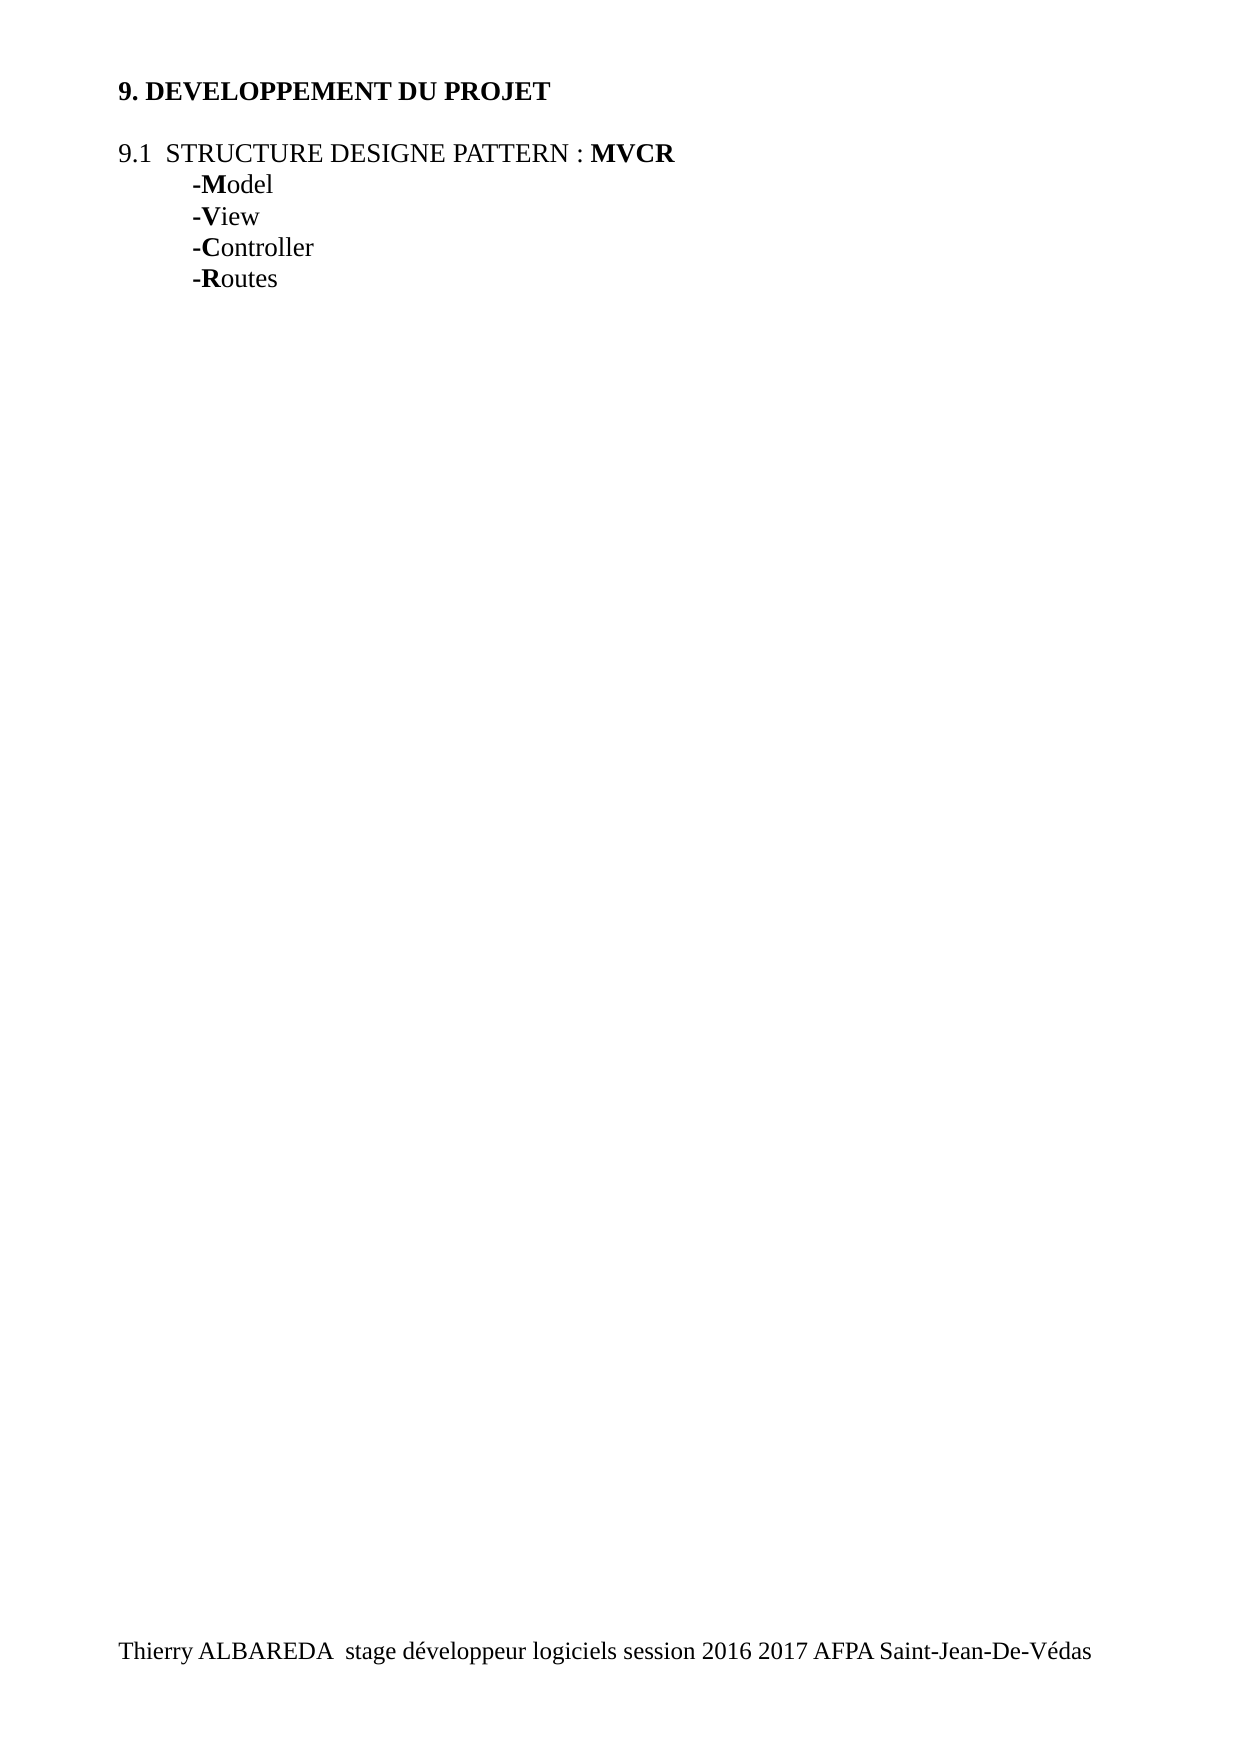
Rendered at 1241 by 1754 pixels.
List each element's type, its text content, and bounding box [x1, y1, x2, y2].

text 9. DEVELOPPEMENT DU PROJET [118, 75, 1122, 106]
text -Model [118, 168, 1122, 199]
text -Routes [118, 262, 1122, 293]
text -View [118, 199, 1122, 231]
text -Controller [118, 231, 1122, 262]
text 9.1 STRUCTURE DESIGNE PATTERN : MVCR [118, 137, 1122, 168]
